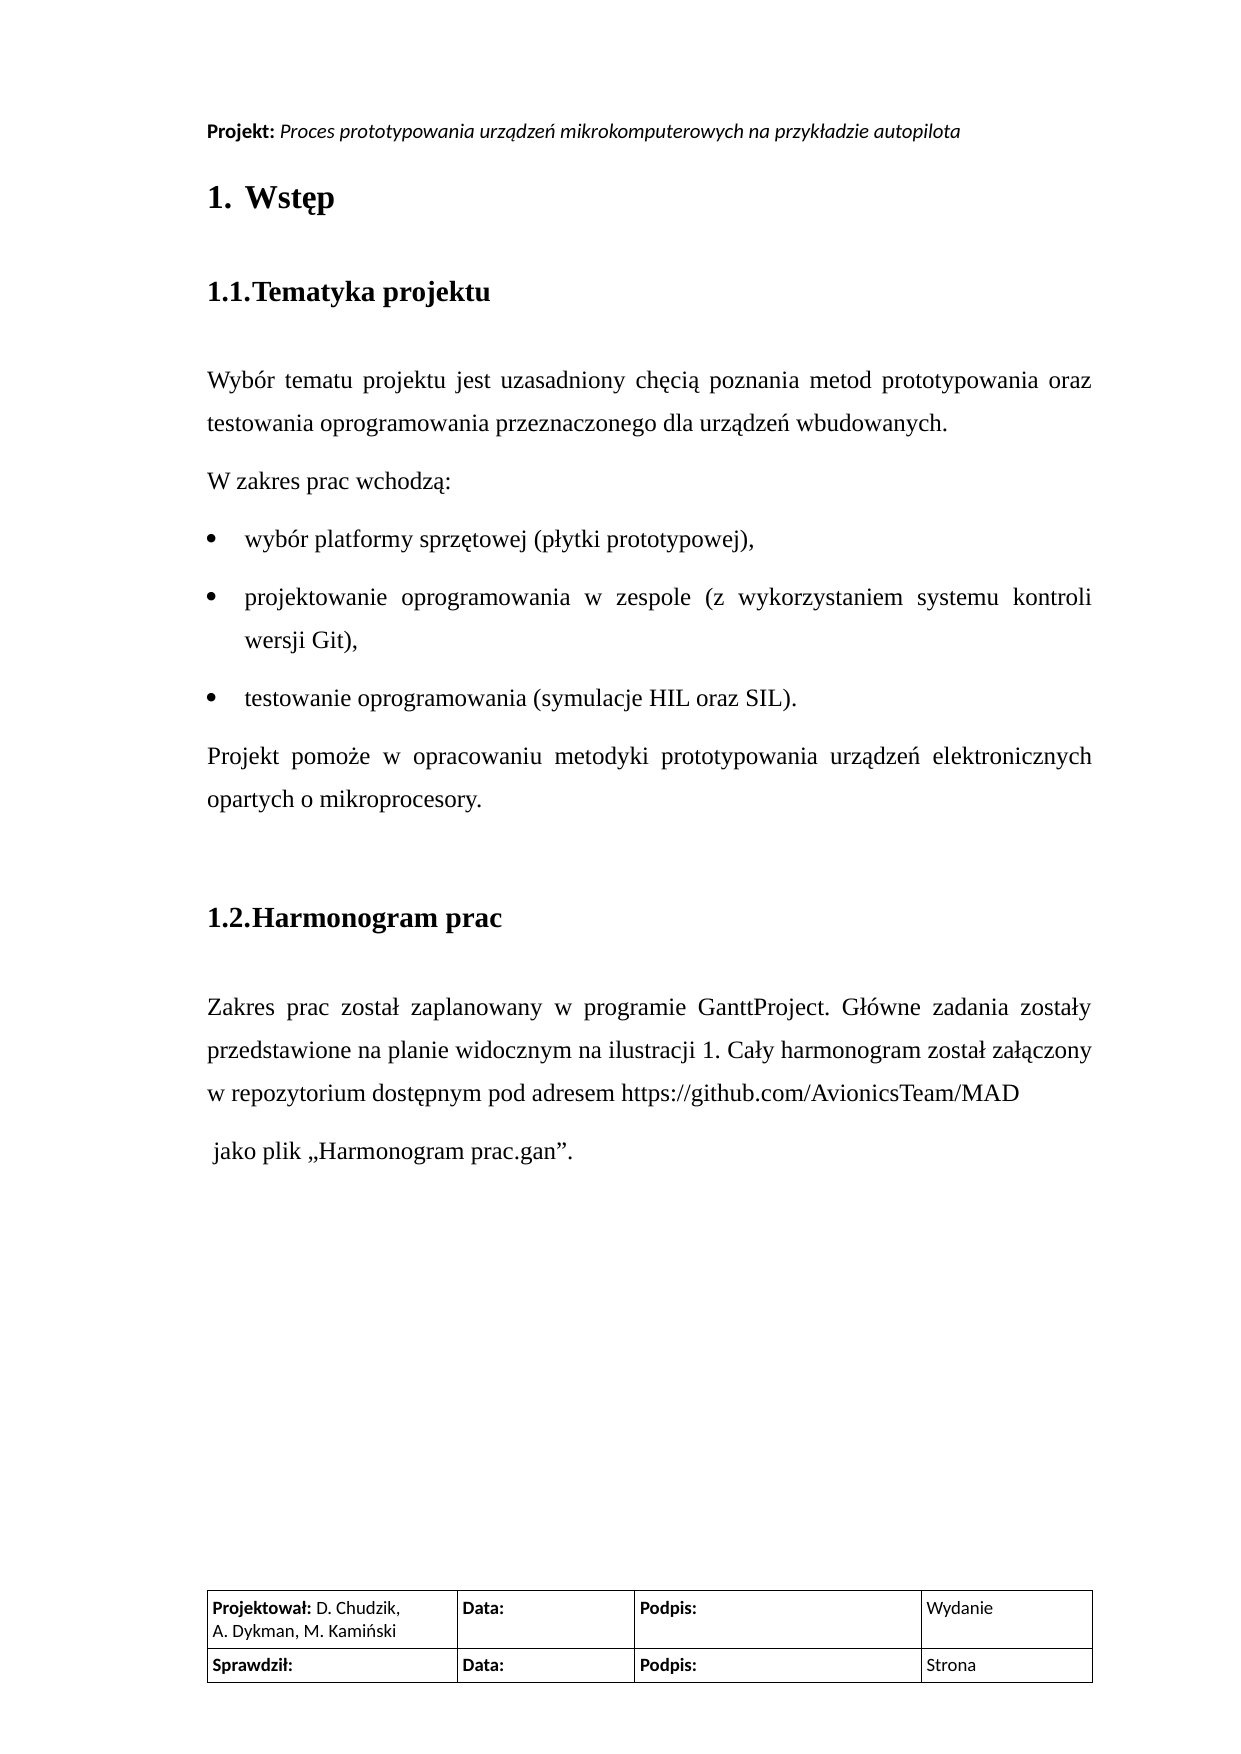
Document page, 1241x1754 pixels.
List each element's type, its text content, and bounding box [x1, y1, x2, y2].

list projektowanie oprogramowania w zespole (z wykorzystaniem systemu kontroli wersji Git), [207, 582, 1092, 654]
text W zakres prac wchodzą: [207, 466, 1092, 495]
text jako plik „Harmonogram prac.gan”. [207, 1136, 1092, 1164]
text Zakres prac został zaplanowany w programie GanttProject. Główne zadania zostały przedstawione na planie widocznym na ilustracji 1. Cały harmonogram został załączony w repozytorium dostępnym pod adresem https://github.com/AvionicsTeam/MAD [207, 992, 1092, 1107]
list testowanie oprogramowania (symulacje HIL oraz SIL). [207, 683, 1092, 712]
text Wybór tematu projektu jest uzasadniony chęcią poznania metod prototypowania oraz testowania oprogramowania przeznaczonego dla urządzeń wbudowanych. [207, 365, 1092, 437]
subtitle Harmonogram prac [207, 900, 1092, 934]
list wybór platformy sprzętowej (płytki prototypowej), [207, 524, 1092, 553]
text Projekt pomoże w opracowaniu metodyki prototypowania urządzeń elektronicznych opartych o mikroprocesory. [207, 741, 1092, 813]
subtitle Wstęp [207, 178, 1092, 216]
subtitle Tematyka projektu [207, 274, 1092, 307]
